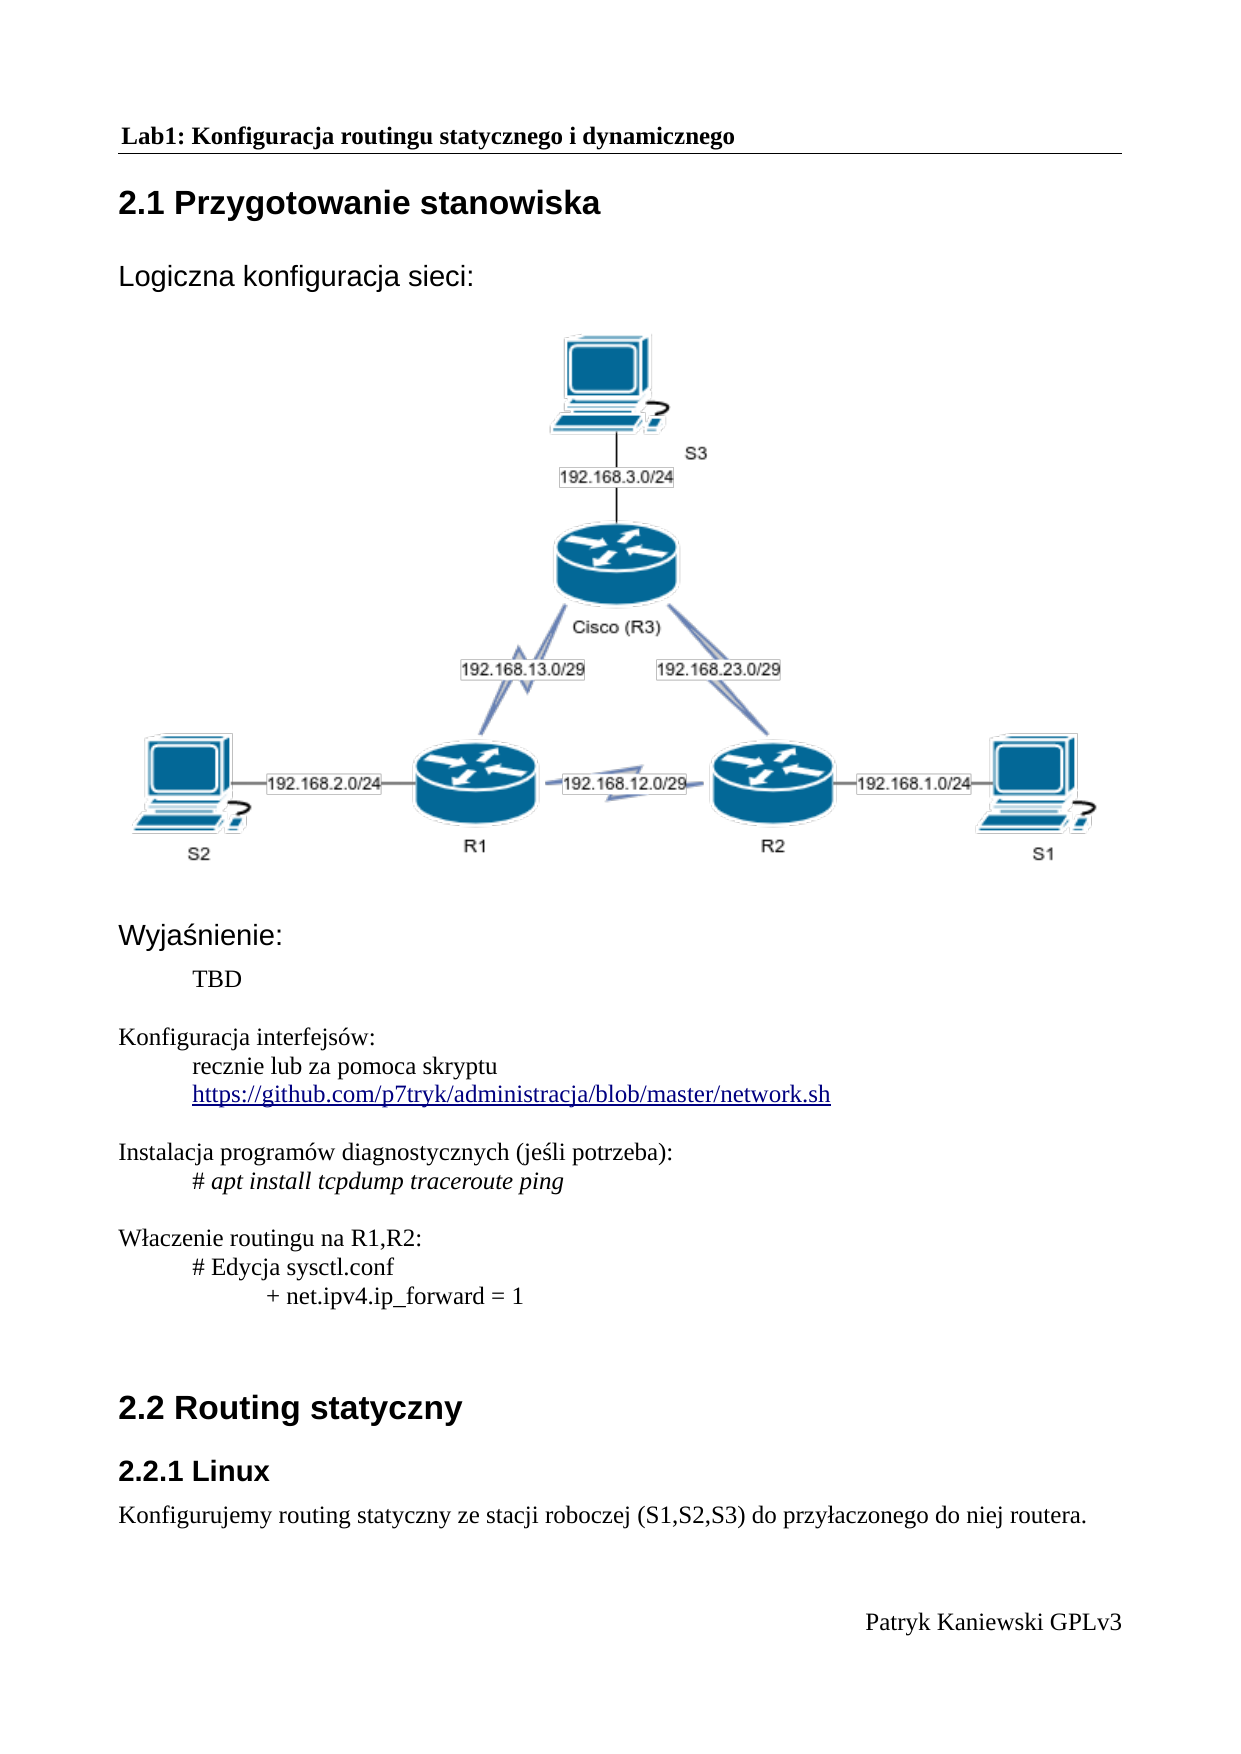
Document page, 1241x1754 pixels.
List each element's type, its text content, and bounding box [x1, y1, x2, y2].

subtitle Logiczna konfiguracja sieci: [118, 259, 1122, 292]
text Konfigurujemy routing statyczny ze stacji roboczej (S1,S2,S3) do przyłaczonego do niej routera. [118, 1500, 1122, 1528]
subtitle 2.2.1 Linux [118, 1453, 1122, 1487]
subtitle Wyjaśnienie: [118, 918, 1122, 952]
subtitle 2.1 Przygotowanie stanowiska [118, 182, 1122, 221]
text recznie lub za pomoca skryptu [118, 1051, 1122, 1079]
text https://github.com/p7tryk/administracja/blob/master/network.sh [118, 1079, 1122, 1108]
text Instalacja programów diagnostycznych (jeśli potrzeba): [118, 1137, 1122, 1166]
picture [131, 333, 1109, 865]
text # Edycja sysctl.conf [118, 1252, 1122, 1281]
subtitle 2.2 Routing statyczny [118, 1388, 1122, 1426]
text Konfiguracja interfejsów: [118, 1022, 1122, 1051]
text TBD [118, 964, 1122, 993]
text Właczenie routingu na R1,R2: [118, 1223, 1122, 1252]
text + net.ipv4.ip_forward = 1 [118, 1281, 1122, 1309]
text # apt install tcpdump traceroute ping [118, 1166, 1122, 1194]
